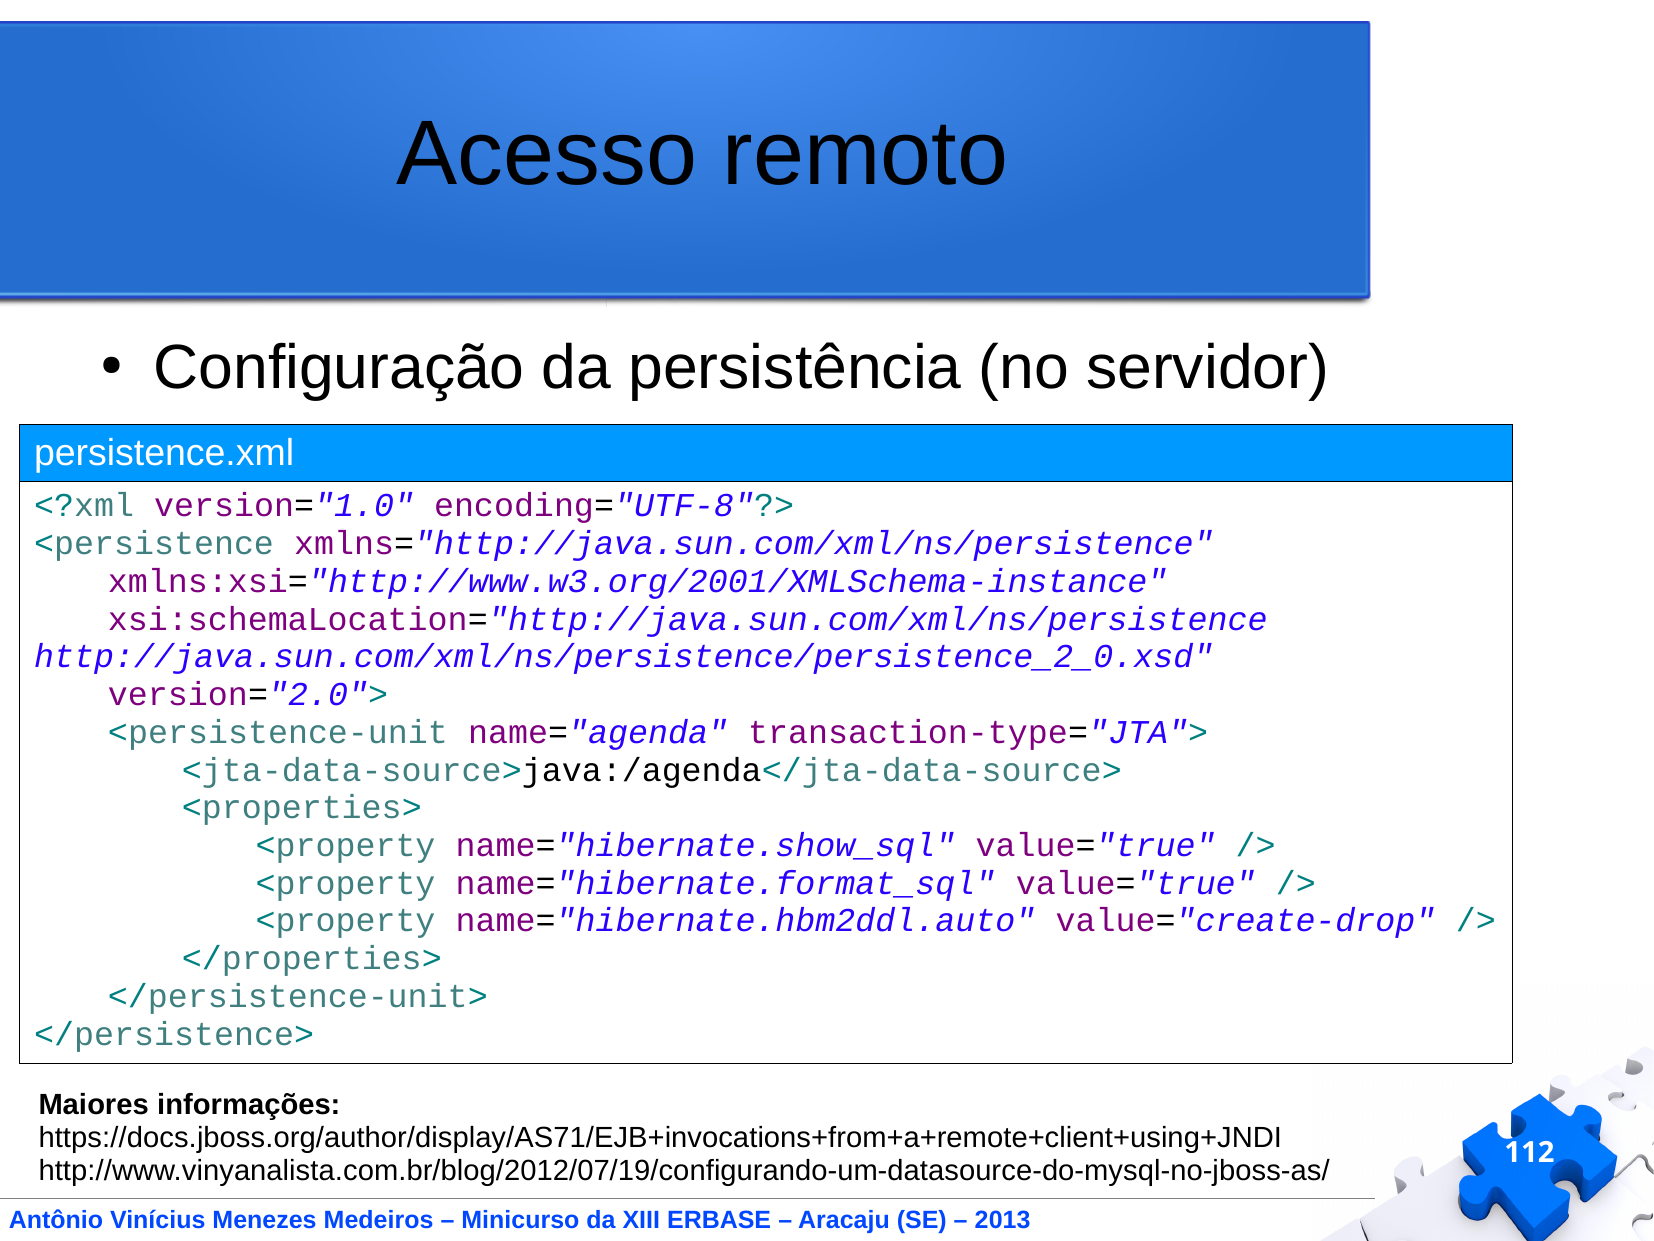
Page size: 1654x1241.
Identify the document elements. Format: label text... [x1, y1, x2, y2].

table_header persistence.xml [20, 425, 1512, 481]
table_cell <?xml version="1.0" encoding="UTF-8"?> <persistence xmlns="http://java.sun.com/xml/ns/persistence" xmlns:xsi="http://www.w3.org/2001/XMLSchema-instance" xsi:schemaLocation="http://java.sun.com/xml/ns/persistence http://java.sun.com/xml/ns/persistence/persistence_2_0.xsd" version="2.0"> <persistence-unit name="agenda" transaction-type="JTA"> <jta-data-source>java:/agenda</jta-data-source> <properties> <property name="hibernate.show_sql" value="true" /> <property name="hibernate.format_sql" value="true" /> <property name="hibernate.hbm2ddl.auto" value="create-drop" /> </properties> </persistence-unit> </persistence> [20, 482, 1512, 1063]
picture [1311, 983, 1654, 1241]
title Acesso remoto [82, 49, 1323, 257]
picture [0, 21, 1375, 307]
list Configuração da persistência (no servidor) [82, 332, 1356, 424]
text_box Maiores informações: https://docs.jboss.org/author/display/AS71/EJB+invocations+from+a+remote+client+using+JNDI http://www.vinyanalista.com.br/blog/2012/07/19/configurando-um-datasource-do-mysql-no-jboss-as/ [23, 1080, 1346, 1194]
list Configuração da persistência (no servidor) [82, 1064, 1356, 1182]
